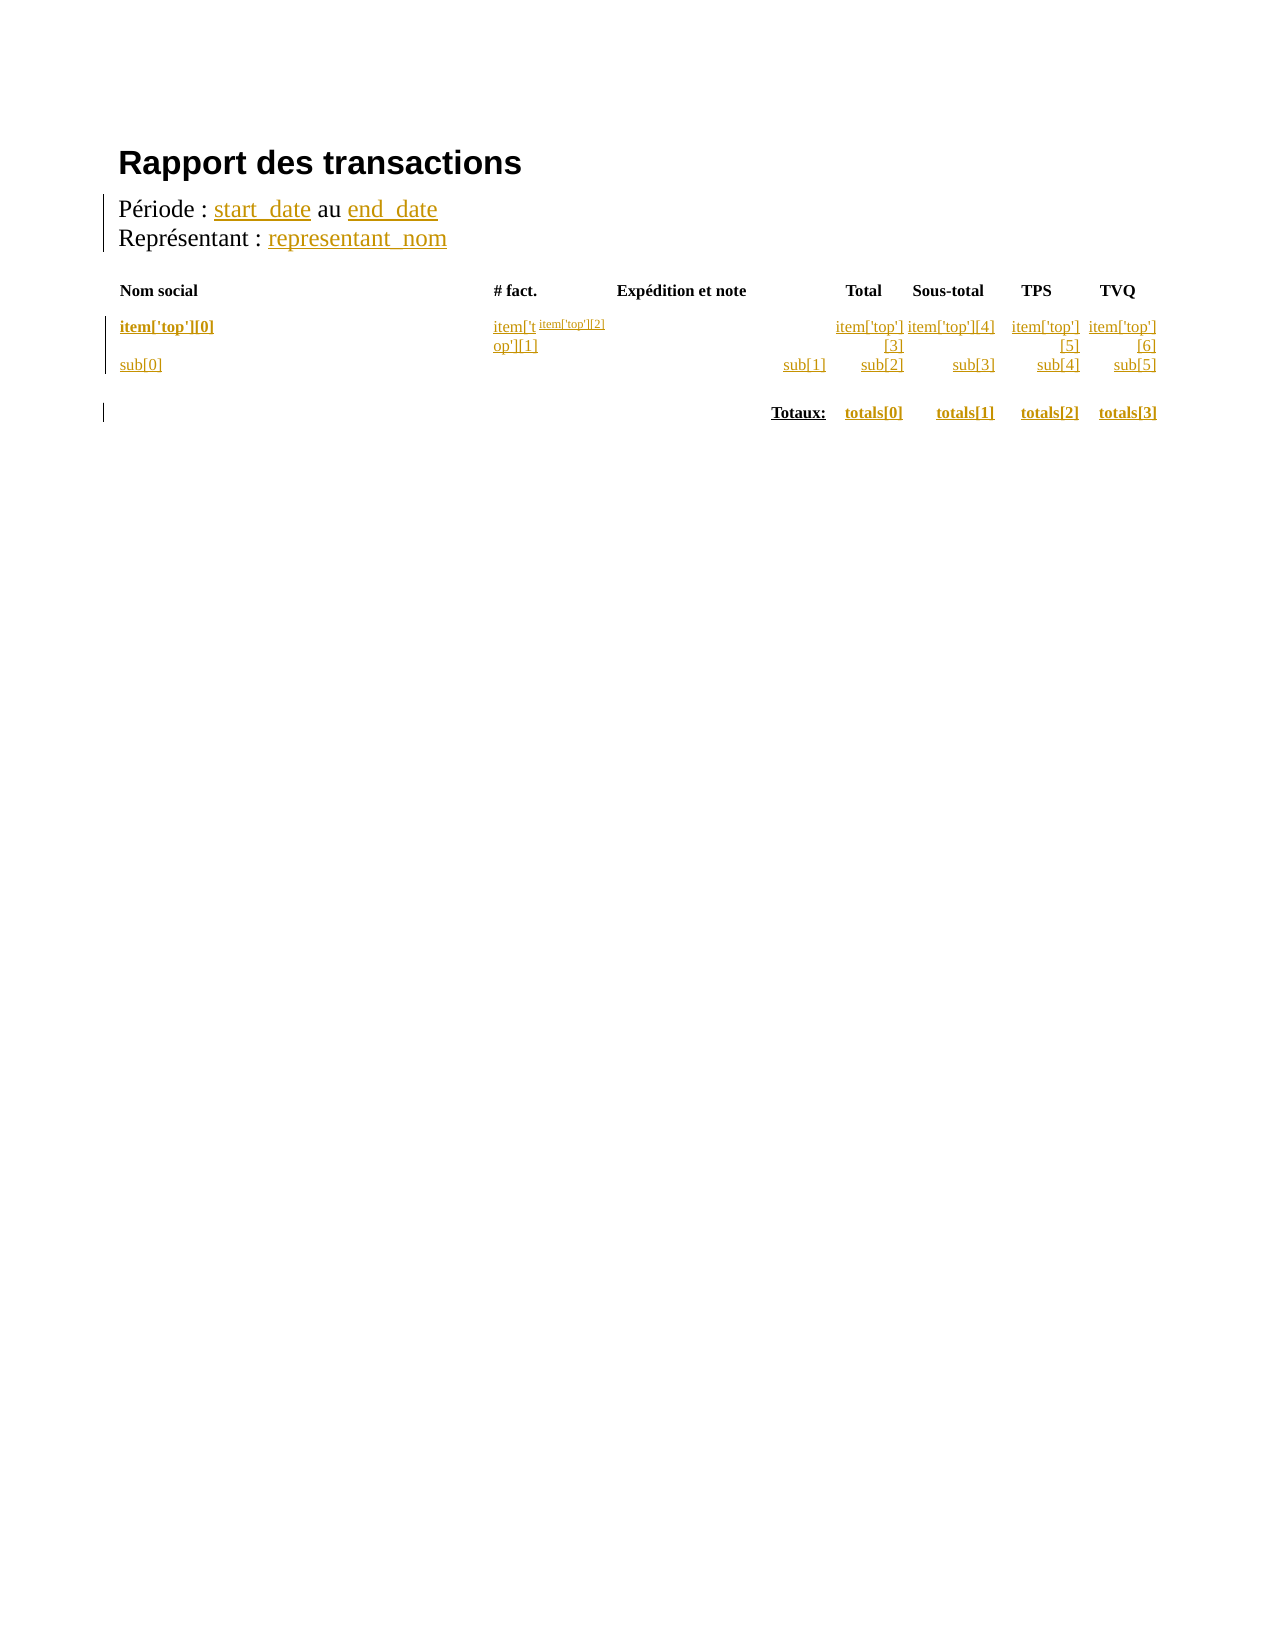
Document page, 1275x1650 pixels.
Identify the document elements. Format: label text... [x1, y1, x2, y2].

table_header TPS [994, 281, 1079, 312]
table_header totals[3] [1079, 403, 1157, 422]
table_cell sub[2] [826, 355, 903, 374]
table_header # fact. [492, 281, 538, 312]
table_header Expédition et note [538, 281, 825, 312]
text Période : start_date au end_date [118, 194, 1157, 223]
table_cell sub[3] [903, 355, 995, 374]
table_header totals[1] [903, 403, 994, 422]
table_header item['top'][1] [493, 316, 539, 355]
table_header item['top'][6] [1079, 316, 1156, 355]
table_header TVQ [1079, 281, 1156, 312]
table_cell sub[4] [995, 355, 1079, 374]
table_header item['top'][5] [995, 316, 1079, 355]
table_header totals[0] [826, 403, 903, 422]
table_header Total [825, 281, 902, 312]
table_header Nom social [120, 281, 492, 312]
table_header item['top'][3] [826, 316, 903, 355]
table_cell sub[1] [539, 355, 826, 374]
text Représentant : representant_nom [118, 223, 1157, 252]
table_cell [120, 312, 1156, 316]
table_header item['top'][2] [539, 316, 826, 355]
subtitle Rapport des transactions [118, 143, 1157, 182]
table_header totals[2] [994, 403, 1079, 422]
table_header Totaux: [118, 403, 826, 422]
table_header Sous-total [903, 281, 994, 312]
table_cell sub[0] [120, 355, 539, 374]
table_header item['top'][0] [120, 316, 493, 355]
table_header item['top'][4] [903, 316, 995, 355]
table_cell sub[5] [1079, 355, 1156, 374]
